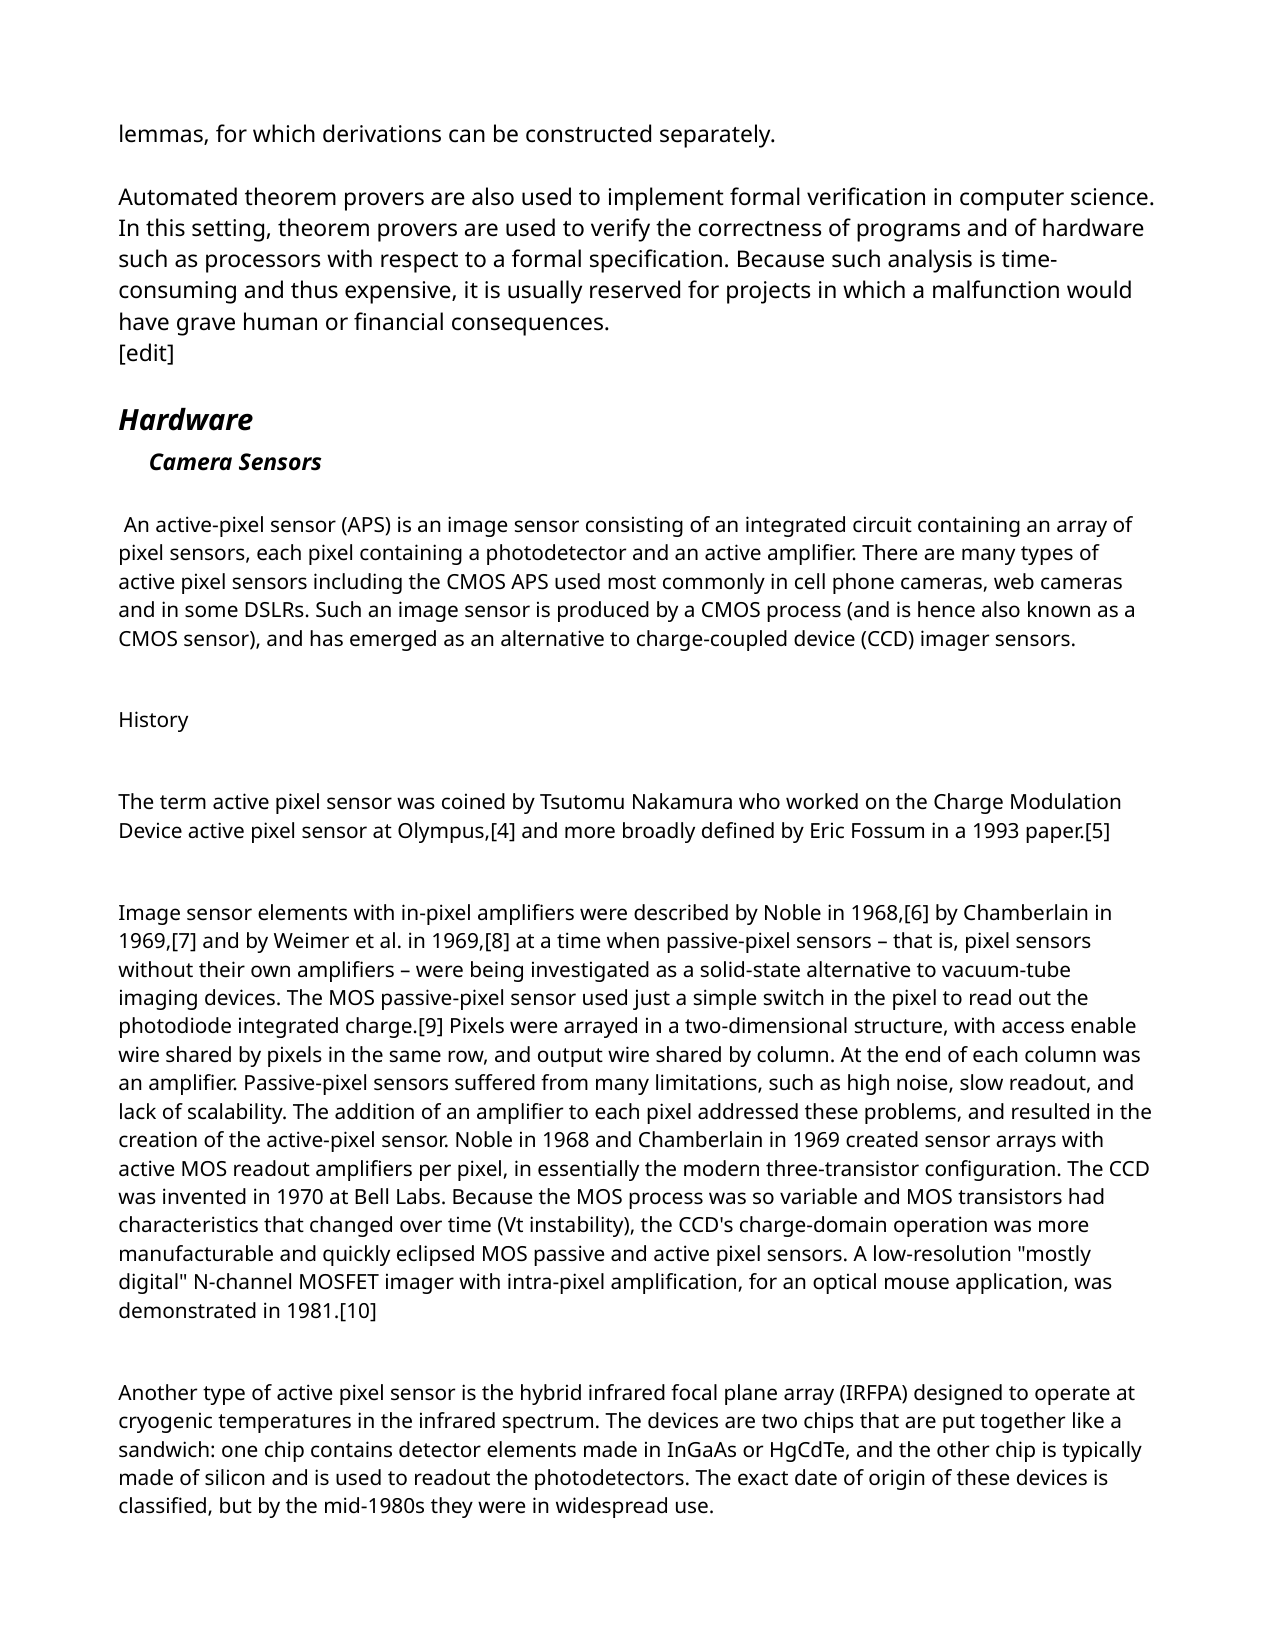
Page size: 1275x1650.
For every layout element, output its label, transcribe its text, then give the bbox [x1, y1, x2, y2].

text [edit] [118, 337, 1157, 368]
text Image sensor elements with in-pixel amplifiers were described by Noble in 1968,[6] by Chamberlain in 1969,[7] and by Weimer et al. in 1969,[8] at a time when passive-pixel sensors – that is, pixel sensors without their own amplifiers – were being investigated as a solid-state alternative to vacuum-tube imaging devices. The MOS passive-pixel sensor used just a simple switch in the pixel to read out the photodiode integrated charge.[9] Pixels were arrayed in a two-dimensional structure, with access enable wire shared by pixels in the same row, and output wire shared by column. At the end of each column was an amplifier. Passive-pixel sensors suffered from many limitations, such as high noise, slow readout, and lack of scalability. The addition of an amplifier to each pixel addressed these problems, and resulted in the creation of the active-pixel sensor. Noble in 1968 and Chamberlain in 1969 created sensor arrays with active MOS readout amplifiers per pixel, in essentially the modern three-transistor configuration. The CCD was invented in 1970 at Bell Labs. Because the MOS process was so variable and MOS transistors had characteristics that changed over time (Vt instability), the CCD's charge-domain operation was more manufacturable and quickly eclipsed MOS passive and active pixel sensors. A low-resolution "mostly digital" N-channel MOSFET imager with intra-pixel amplification, for an optical mouse application, was demonstrated in 1981.[10] [118, 898, 1157, 1324]
text lemmas, for which derivations can be constructed separately. [118, 118, 1157, 149]
text History [118, 706, 1157, 734]
text Camera Sensors [118, 439, 1157, 479]
text An active-pixel sensor (APS) is an image sensor consisting of an integrated circuit containing an array of pixel sensors, each pixel containing a photodetector and an active amplifier. There are many types of active pixel sensors including the CMOS APS used most commonly in cell phone cameras, web cameras and in some DSLRs. Such an image sensor is produced by a CMOS process (and is hence also known as a CMOS sensor), and has emerged as an alternative to charge-coupled device (CCD) imager sensors. [118, 510, 1157, 652]
text Another type of active pixel sensor is the hybrid infrared focal plane array (IRFPA) designed to operate at cryogenic temperatures in the infrared spectrum. The devices are two chips that are put together like a sandwich: one chip contains detector elements made in InGaAs or HgCdTe, and the other chip is typically made of silicon and is used to readout the photodetectors. The exact date of origin of these devices is classified, but by the mid-1980s they were in widespread use. [118, 1378, 1157, 1520]
text Hardware [118, 399, 1157, 439]
text Automated theorem provers are also used to implement formal verification in computer science. In this setting, theorem provers are used to verify the correctness of programs and of hardware such as processors with respect to a formal specification. Because such analysis is time-consuming and thus expensive, it is usually reserved for projects in which a malfunction would have grave human or financial consequences. [118, 181, 1157, 337]
text The term active pixel sensor was coined by Tsutomu Nakamura who worked on the Charge Modulation Device active pixel sensor at Olympus,[4] and more broadly defined by Eric Fossum in a 1993 paper.[5] [118, 787, 1157, 844]
